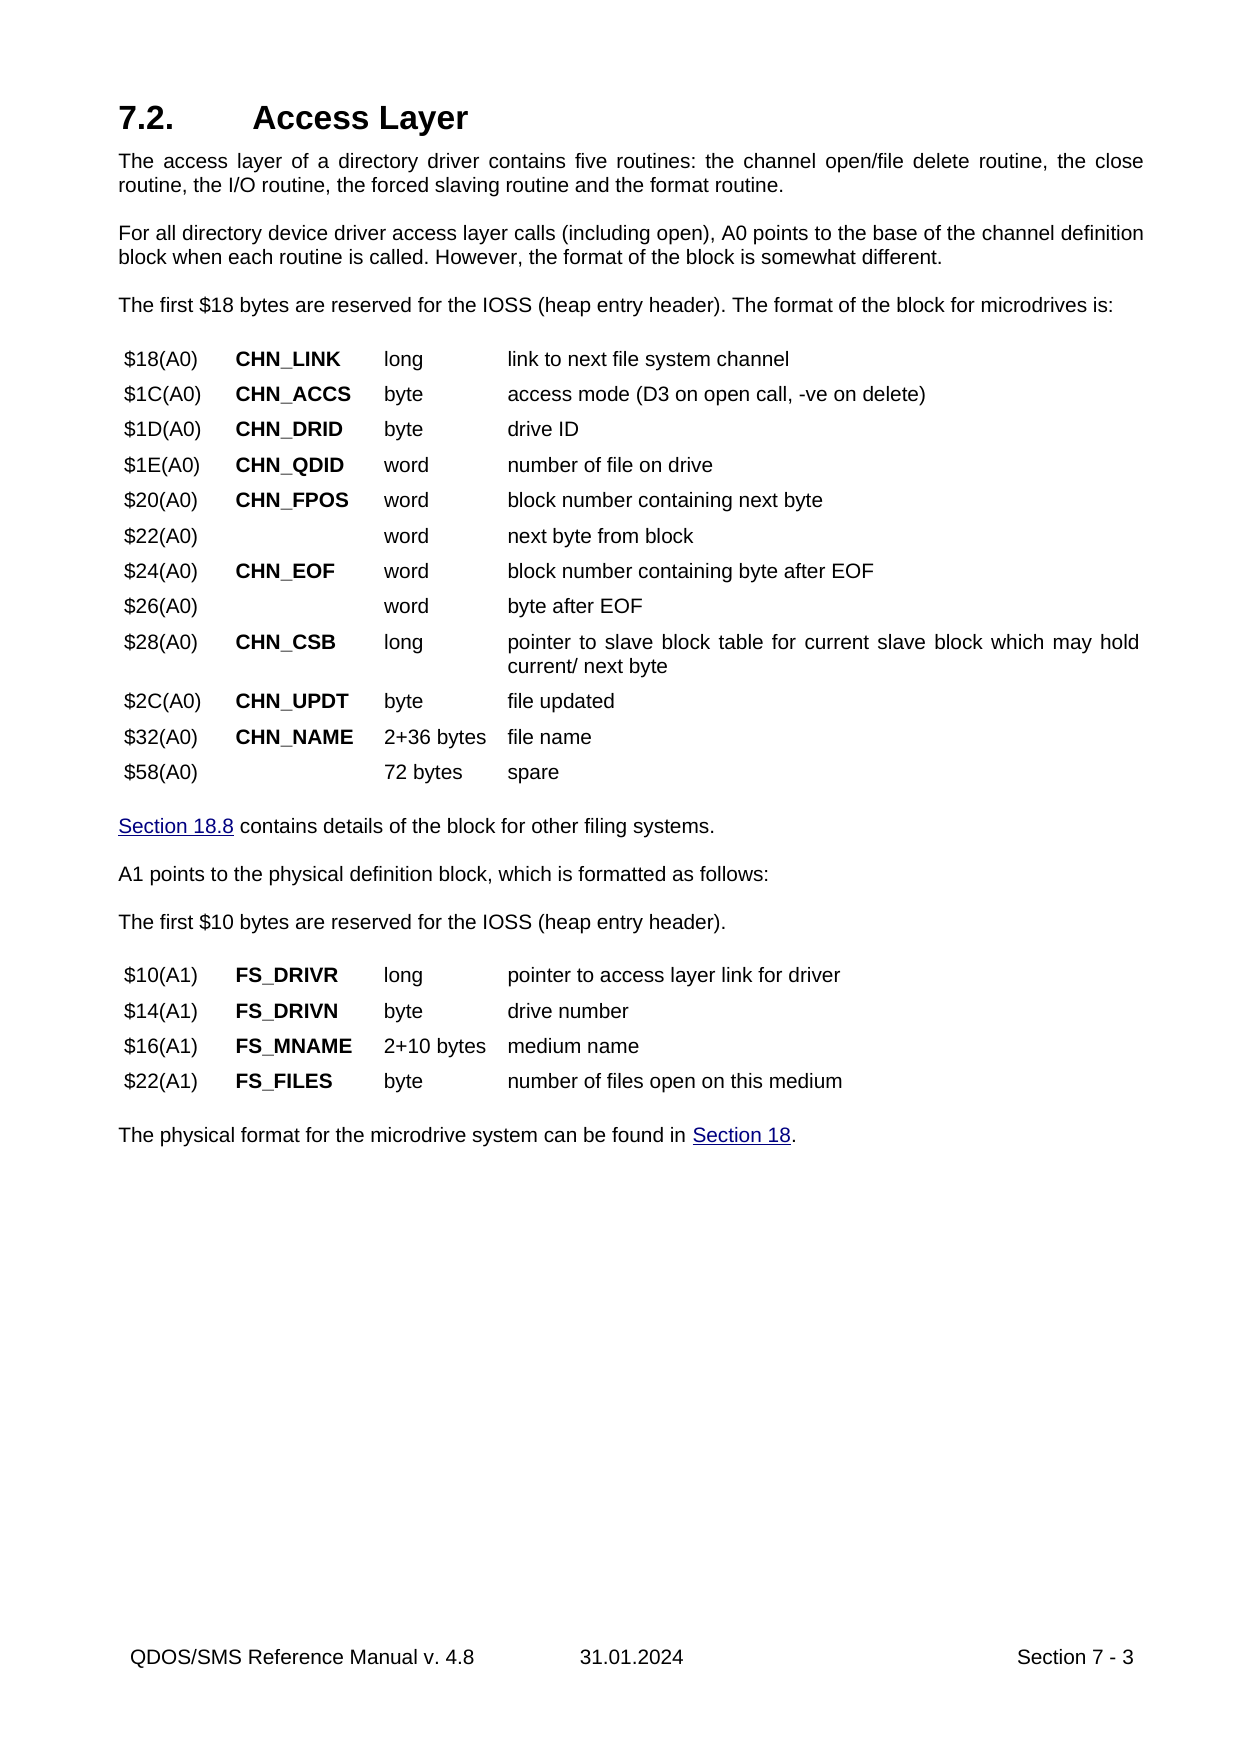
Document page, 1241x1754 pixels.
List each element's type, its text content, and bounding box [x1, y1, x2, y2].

table_cell word [378, 589, 502, 624]
table_cell block number containing next byte [502, 483, 1146, 518]
table_cell $20(A0) [118, 483, 230, 518]
table_cell $1D(A0) [118, 412, 230, 447]
table_cell number of file on drive [502, 447, 1146, 482]
table_cell file name [502, 719, 1146, 754]
table_header pointer to access layer link for driver [501, 958, 1146, 993]
table_cell [230, 754, 378, 790]
table_cell $22(A1) [118, 1064, 229, 1099]
table_cell $14(A1) [118, 993, 229, 1028]
text A1 points to the physical definition block, which is formatted as follows: [118, 862, 1145, 886]
table_cell CHN_ACCS [230, 376, 378, 412]
text The first $10 bytes are reserved for the IOSS (heap entry header). [118, 909, 1145, 933]
subtitle Access Layer [118, 98, 1145, 137]
table_header FS_DRIVR [230, 958, 378, 993]
table_cell CHN_FPOS [230, 483, 378, 518]
text Section 18.8 contains details of the block for other filing systems. [118, 814, 1145, 838]
table_cell $1C(A0) [118, 376, 230, 412]
text The first $18 bytes are reserved for the IOSS (heap entry header). The format of the block for microdrives is: [118, 293, 1145, 317]
table_header long [378, 341, 502, 376]
table_cell $22(A0) [118, 518, 230, 553]
text For all directory device driver access layer calls (including open), A0 points to the base of the channel definition block when each routine is called. However, the format of the block is somewhat different. [118, 221, 1145, 269]
table_cell $58(A0) [118, 754, 230, 790]
table_cell long [378, 624, 502, 683]
table_cell byte [378, 1064, 501, 1099]
table_header $18(A0) [118, 341, 230, 376]
table_cell access mode (D3 on open call, -ve on delete) [502, 376, 1146, 412]
table_cell CHN_EOF [230, 553, 378, 589]
table_cell CHN_UPDT [230, 684, 378, 719]
table_cell next byte from block [502, 518, 1146, 553]
table_cell $32(A0) [118, 719, 230, 754]
table_header $10(A1) [118, 958, 229, 993]
table_cell $26(A0) [118, 589, 230, 624]
table_cell byte [378, 412, 502, 447]
table_cell file updated [502, 684, 1146, 719]
table_header link to next file system channel [502, 341, 1146, 376]
table_cell $1E(A0) [118, 447, 230, 482]
table_cell CHN_NAME [230, 719, 378, 754]
table_cell medium name [501, 1028, 1146, 1064]
table_cell FS_DRIVN [230, 993, 378, 1028]
table_cell CHN_QDID [230, 447, 378, 482]
table_cell byte [378, 684, 502, 719]
table_cell [230, 589, 378, 624]
table_cell byte after EOF [502, 589, 1146, 624]
table_cell CHN_DRID [230, 412, 378, 447]
table_cell pointer to slave block table for current slave block which may hold current/ next byte [502, 624, 1146, 683]
table_cell number of files open on this medium [501, 1064, 1146, 1099]
text The physical format for the microdrive system can be found in Section 18. [118, 1123, 1145, 1147]
table_cell byte [378, 376, 502, 412]
table_header long [378, 958, 501, 993]
table_cell drive number [501, 993, 1146, 1028]
table_cell FS_MNAME [230, 1028, 378, 1064]
table_cell CHN_CSB [230, 624, 378, 683]
table_cell word [378, 447, 502, 482]
table_cell FS_FILES [230, 1064, 378, 1099]
table_header CHN_LINK [230, 341, 378, 376]
table_cell $24(A0) [118, 553, 230, 589]
table_cell word [378, 483, 502, 518]
table_cell word [378, 518, 502, 553]
table_cell drive ID [502, 412, 1146, 447]
table_cell spare [502, 754, 1146, 790]
table_cell $28(A0) [118, 624, 230, 683]
table_cell $2C(A0) [118, 684, 230, 719]
table_cell word [378, 553, 502, 589]
table_cell 2+36 bytes [378, 719, 502, 754]
table_cell [230, 518, 378, 553]
table_cell byte [378, 993, 501, 1028]
table_cell $16(A1) [118, 1028, 229, 1064]
text The access layer of a directory driver contains five routines: the channel open/file delete routine, the close routine, the I/O routine, the forced slaving routine and the format routine. [118, 149, 1145, 197]
table_cell 72 bytes [378, 754, 502, 790]
table_cell block number containing byte after EOF [502, 553, 1146, 589]
table_cell 2+10 bytes [378, 1028, 501, 1064]
